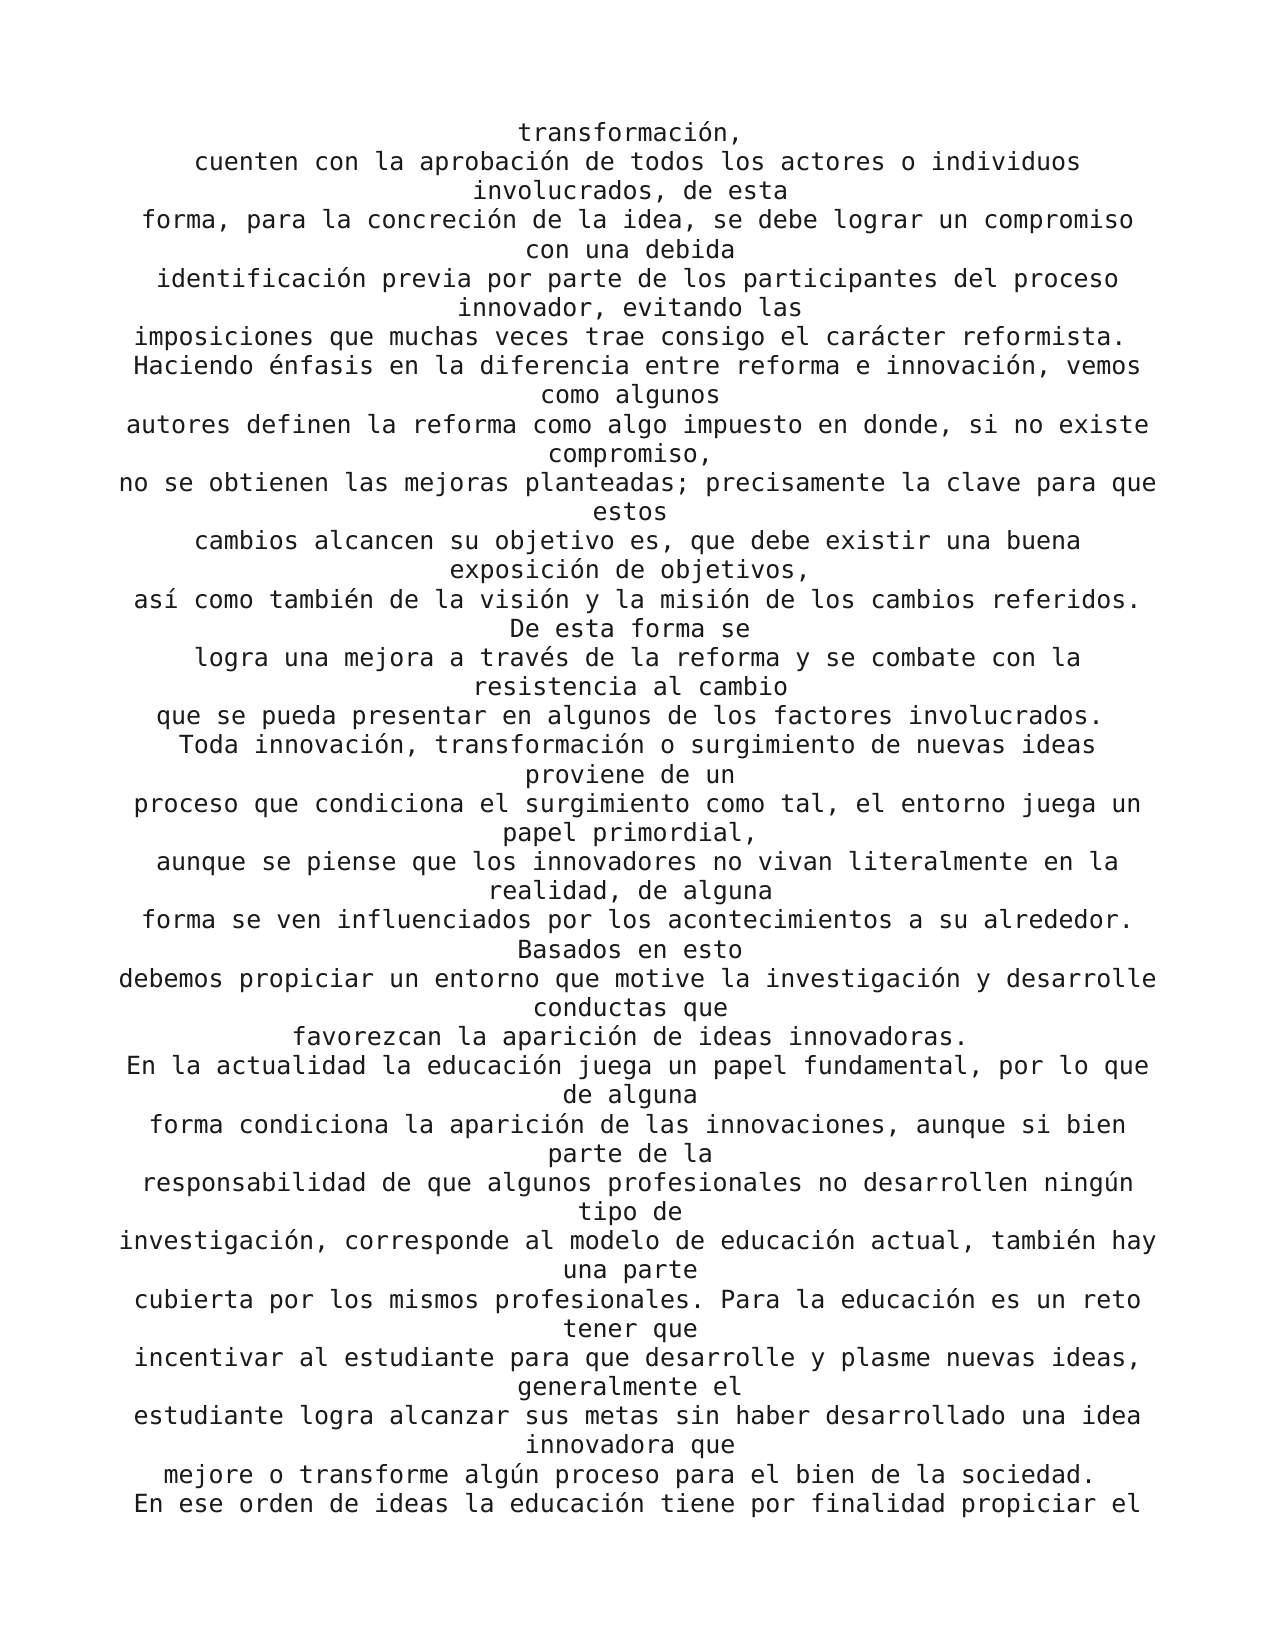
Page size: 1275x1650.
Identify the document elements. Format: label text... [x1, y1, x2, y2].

text forma se ven influenciados por los acontecimientos a su alrededor. Basados en esto [118, 906, 1157, 964]
text cuenten con la aprobación de todos los actores o individuos involucrados, de esta [118, 147, 1157, 206]
text responsabilidad de que algunos profesionales no desarrollen ningún tipo de [118, 1168, 1157, 1226]
text incentivar al estudiante para que desarrolle y plasme nuevas ideas, generalmente el [118, 1343, 1157, 1401]
text favorezcan la aparición de ideas innovadoras. [118, 1022, 1157, 1051]
text proceso que condiciona el surgimiento como tal, el entorno juega un papel primordial, [118, 789, 1157, 847]
text Haciendo énfasis en la diferencia entre reforma e innovación, vemos como algunos [118, 351, 1157, 410]
text autores definen la reforma como algo impuesto en donde, si no existe compromiso, [118, 410, 1157, 468]
text aunque se piense que los innovadores no vivan literalmente en la realidad, de alguna [118, 847, 1157, 906]
text investigación, corresponde al modelo de educación actual, también hay una parte [118, 1226, 1157, 1285]
text logra una mejora a través de la reforma y se combate con la resistencia al cambio [118, 643, 1157, 701]
text cambios alcancen su objetivo es, que debe existir una buena exposición de objetivos, [118, 526, 1157, 585]
text así como también de la visión y la misión de los cambios referidos. De esta forma se [118, 585, 1157, 643]
text no se obtienen las mejoras planteadas; precisamente la clave para que estos [118, 468, 1157, 526]
text Toda innovación, transformación o surgimiento de nuevas ideas proviene de un [118, 731, 1157, 789]
text imposiciones que muchas veces trae consigo el carácter reformista. [118, 322, 1157, 351]
text mejore o transforme algún proceso para el bien de la sociedad. [118, 1460, 1157, 1489]
text transformación, [118, 118, 1157, 147]
text forma, para la concreción de la idea, se debe lograr un compromiso con una debida [118, 206, 1157, 264]
text cubierta por los mismos profesionales. Para la educación es un reto tener que [118, 1285, 1157, 1343]
text En ese orden de ideas la educación tiene por finalidad propiciar el [118, 1489, 1157, 1518]
text forma condiciona la aparición de las innovaciones, aunque si bien parte de la [118, 1110, 1157, 1168]
text estudiante logra alcanzar sus metas sin haber desarrollado una idea innovadora que [118, 1401, 1157, 1460]
text En la actualidad la educación juega un papel fundamental, por lo que de alguna [118, 1051, 1157, 1110]
text identificación previa por parte de los participantes del proceso innovador, evitando las [118, 264, 1157, 322]
text que se pueda presentar en algunos de los factores involucrados. [118, 701, 1157, 731]
text debemos propiciar un entorno que motive la investigación y desarrolle conductas que [118, 964, 1157, 1022]
